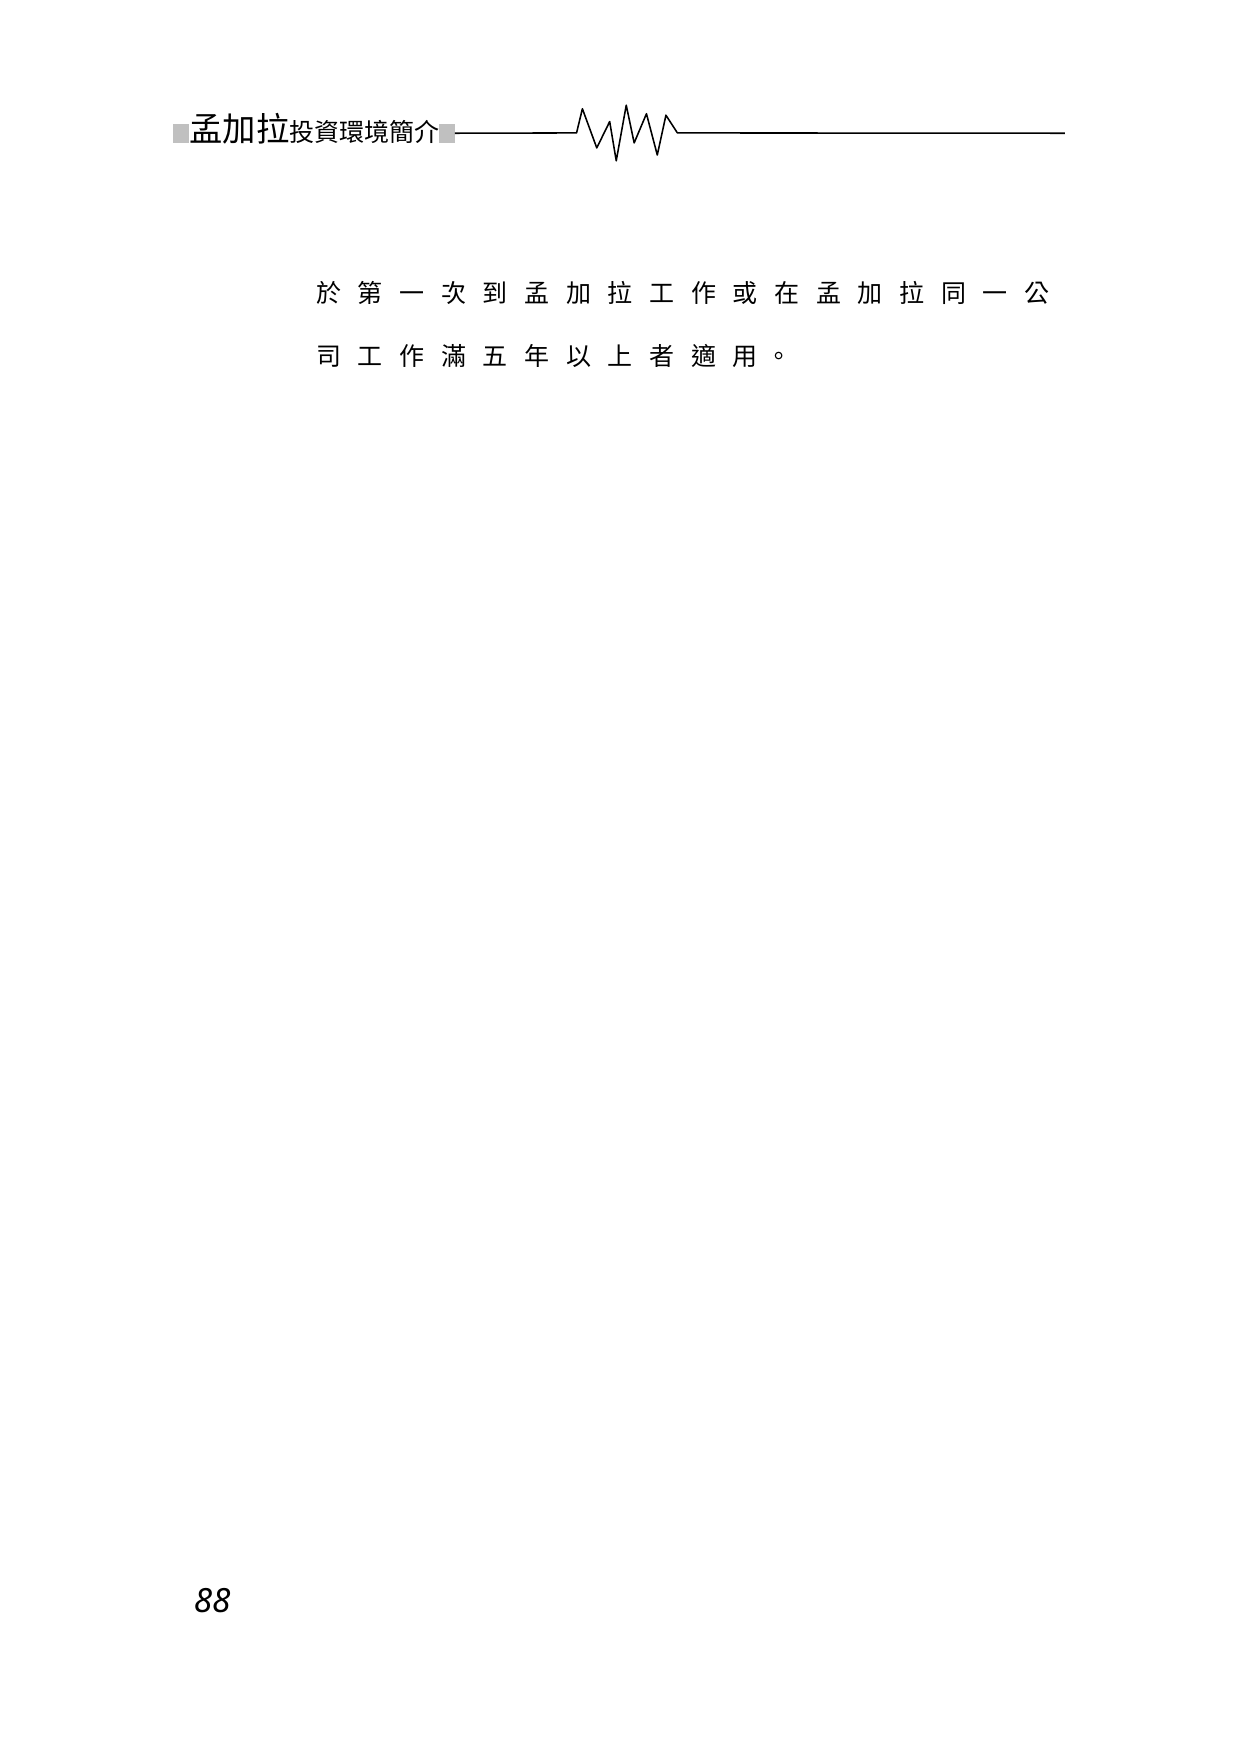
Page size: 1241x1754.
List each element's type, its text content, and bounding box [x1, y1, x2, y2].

text 於第一次到孟加拉工作或在孟加拉同一公司工作滿五年以上者適用。 [207, 250, 1058, 375]
